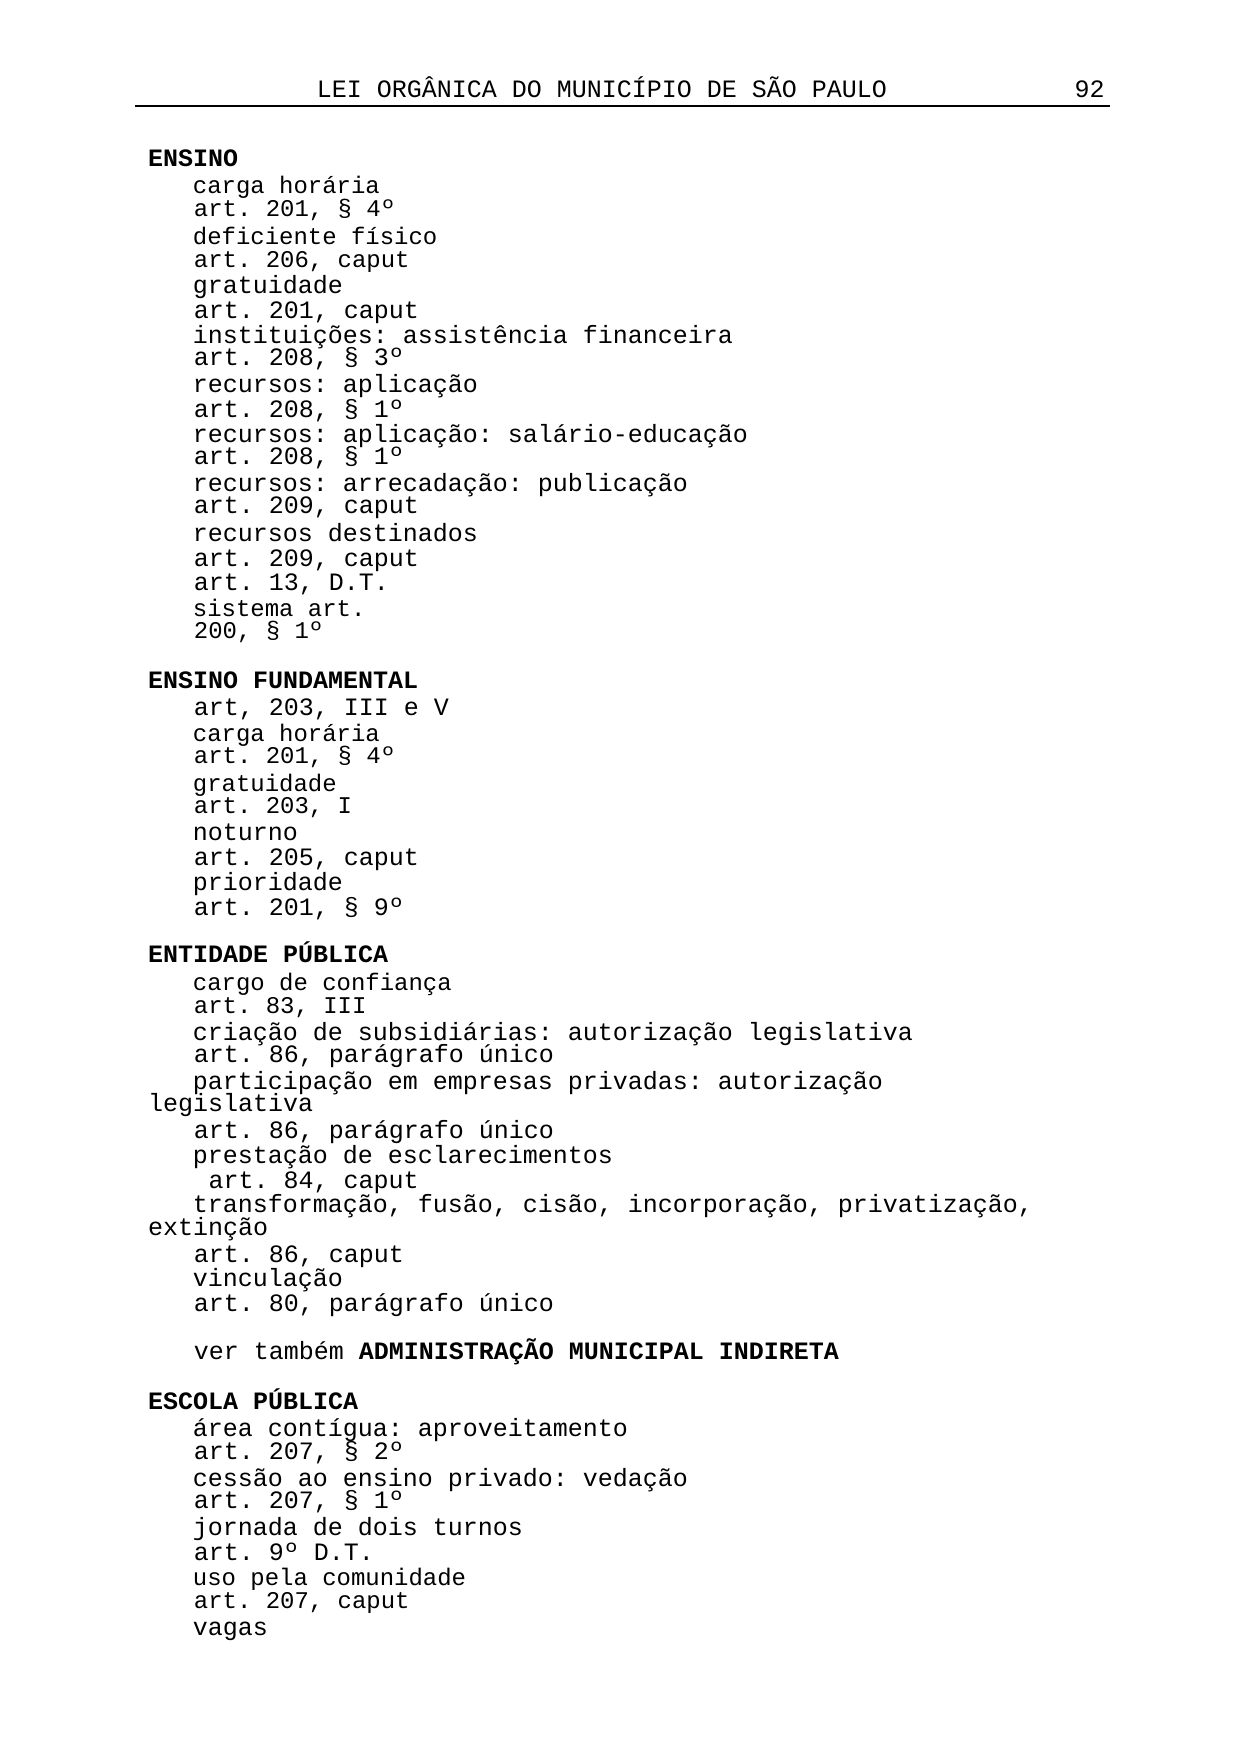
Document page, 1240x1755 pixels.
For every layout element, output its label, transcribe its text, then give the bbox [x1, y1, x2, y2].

list gratuidade art. 203, I [193, 771, 372, 821]
text art. 201, caput [194, 299, 1110, 324]
text art, 203, III e V [194, 696, 1110, 721]
text art. 201, § 9º [194, 896, 1110, 920]
list cargo de confiança art. 83, III [193, 970, 493, 1020]
list gratuidade [193, 274, 1110, 299]
list vinculação [193, 1267, 1110, 1292]
list recursos: aplicação [193, 373, 1110, 398]
list vagas [193, 1616, 1110, 1640]
list jornada de dois turnos [193, 1516, 1110, 1541]
list carga horária art. 201, § 4º [193, 721, 418, 771]
text art. 86, parágrafo único [194, 1119, 1110, 1144]
list transformação, fusão, cisão, incorporação, privatização, extinção [148, 1193, 1062, 1242]
list recursos: aplicação: salário-educação art. 208, § 1º [193, 423, 777, 472]
text art. 13, D.T. [194, 571, 1110, 596]
list prioridade [193, 871, 1110, 896]
list recursos: arrecadação: publicação art. 209, caput [193, 472, 718, 521]
text ENSINO [148, 146, 1110, 174]
text art. 9º D.T. [194, 1541, 1110, 1566]
list noturno [193, 821, 1110, 846]
list deficiente físico art. 206, caput [193, 224, 477, 274]
text art. 209, caput [194, 546, 1110, 571]
table_header LEI ORGÂNICA DO MUNICÍPIO DE SÃO PAULO [135, 65, 975, 104]
list recursos destinados [193, 521, 1110, 546]
text art. 84, caput [208, 1168, 1110, 1193]
text art. 86, caput [194, 1243, 1110, 1267]
text ESCOLA PÚBLICA [148, 1388, 1110, 1417]
list participação em empresas privadas: autorização legislativa [148, 1070, 912, 1119]
list cessão ao ensino privado: vedação art. 207, § 1º [193, 1467, 718, 1516]
text art. 208, § 1º [194, 398, 1110, 423]
text art. 80, parágrafo único [194, 1292, 1110, 1317]
list carga horária art. 201, § 4º [193, 174, 418, 224]
text ENSINO FUNDAMENTAL [148, 668, 1110, 696]
text art. 205, caput [194, 846, 1110, 871]
list prestação de esclarecimentos [193, 1144, 1110, 1168]
list uso pela comunidade art. 207, caput [193, 1566, 508, 1616]
table_header 92 [975, 65, 1110, 104]
text ver também ADMINISTRAÇÃO MUNICIPAL INDIRETA [194, 1338, 1110, 1367]
list sistema art. 200, § 1º [193, 596, 402, 646]
list criação de subsidiárias: autorização legislativa art. 86, parágrafo único [193, 1020, 943, 1069]
list área contígua: aproveitamento art. 207, § 2º [193, 1417, 658, 1467]
list instituições: assistência financeira art. 208, § 3º [193, 324, 762, 373]
text ENTIDADE PÚBLICA [148, 942, 1110, 970]
